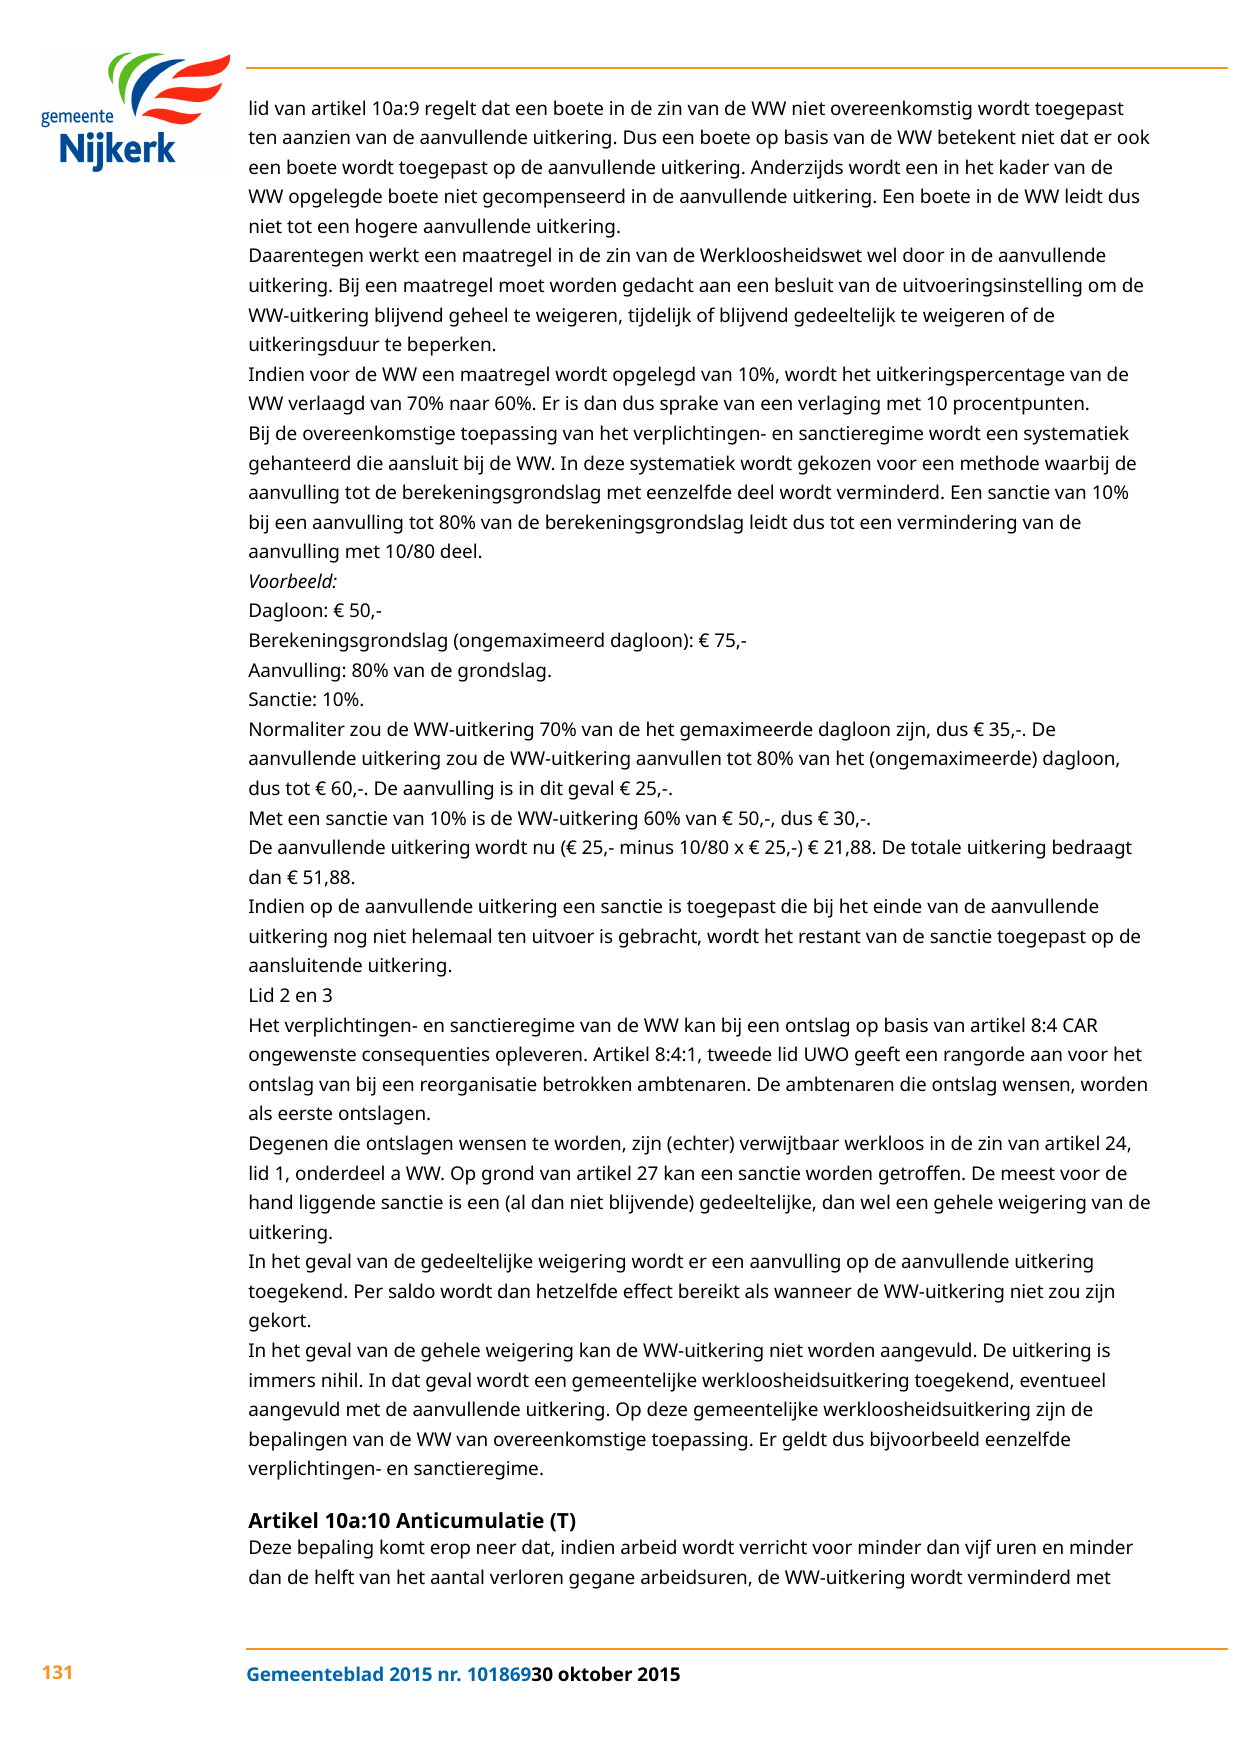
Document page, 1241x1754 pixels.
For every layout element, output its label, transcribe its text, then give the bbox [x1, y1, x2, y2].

text Degenen die ontslagen wensen te worden, zijn (echter) verwijtbaar werkloos in de zin van artikel 24, lid 1, onderdeel a WW. Op grond van artikel 27 kan een sanctie worden getroffen. De meest voor de hand liggende sanctie is een (al dan niet blijvende) gedeeltelijke, dan wel een gehele weigering van de uitkering. [248, 1130, 1152, 1245]
text lid van artikel 10a:9 regelt dat een boete in de zin van de WW niet overeenkomstig wordt toegepast ten aanzien van de aanvullende uitkering. Dus een boete op basis van de WW betekent niet dat er ook een boete wordt toegepast op de aanvullende uitkering. Anderzijds wordt een in het kader van de WW opgelegde boete niet gecompenseerd in de aanvullende uitkering. Een boete in de WW leidt dus niet tot een hogere aanvullende uitkering. [248, 95, 1152, 239]
text In het geval van de gehele weigering kan de WW-uitkering niet worden aangevuld. De uitkering is immers nihil. In dat geval wordt een gemeentelijke werkloosheidsuitkering toegekend, eventueel aangevuld met de aanvullende uitkering. Op deze gemeentelijke werkloosheidsuitkering zijn de bepalingen van de WW van overeenkomstige toepassing. Er geldt dus bijvoorbeeld eenzelfde verplichtingen- en sanctieregime. [248, 1337, 1152, 1481]
picture [41, 47, 231, 172]
text Normaliter zou de WW-uitkering 70% van de het gemaximeerde dagloon zijn, dus € 35,-. De aanvullende uitkering zou de WW-uitkering aanvullen tot 80% van het (ongemaximeerde) dagloon, dus tot € 60,-. De aanvulling is in dit geval € 25,-. [248, 716, 1152, 801]
text Indien op de aanvullende uitkering een sanctie is toegepast die bij het einde van de aanvullende uitkering nog niet helemaal ten uitvoer is gebracht, wordt het restant van de sanctie toegepast op de aansluitende uitkering. [248, 893, 1152, 978]
text In het geval van de gedeeltelijke weigering wordt er een aanvulling op de aanvullende uitkering toegekend. Per saldo wordt dan hetzelfde effect bereikt als wanneer de WW-uitkering niet zou zijn gekort. [248, 1248, 1152, 1333]
text De aanvullende uitkering wordt nu (€ 25,- minus 10/80 x € 25,-) € 21,88. De totale uitkering bedraagt dan € 51,88. [248, 834, 1152, 890]
text Bij de overeenkomstige toepassing van het verplichtingen- en sanctieregime wordt een systematiek gehanteerd die aansluit bij de WW. In deze systematiek wordt gekozen voor een methode waarbij de aanvulling tot de berekeningsgrondslag met eenzelfde deel wordt verminderd. Een sanctie van 10% bij een aanvulling tot 80% van de berekeningsgrondslag leidt dus tot een vermindering van de aanvulling met 10/80 deel. [248, 420, 1152, 564]
text Voorbeeld: [248, 568, 1152, 594]
text Daarentegen werkt een maatregel in de zin van de Werkloosheidswet wel door in de aanvullende uitkering. Bij een maatregel moet worden gedacht aan een besluit van de uitvoeringsinstelling om de WW-uitkering blijvend geheel te weigeren, tijdelijk of blijvend gedeeltelijk te weigeren of de uitkeringsduur te beperken. [248, 243, 1152, 357]
text Sanctie: 10%. [248, 686, 1152, 712]
text Dagloon: € 50,- [248, 598, 1152, 623]
text Artikel 10a:10 Anticumulatie (T) [248, 1506, 1152, 1534]
text Aanvulling: 80% van de grondslag. [248, 657, 1152, 683]
text Indien voor de WW een maatregel wordt opgelegd van 10%, wordt het uitkeringspercentage van de WW verlaagd van 70% naar 60%. Er is dan dus sprake van een verlaging met 10 procentpunten. [248, 361, 1152, 416]
text Met een sanctie van 10% is de WW-uitkering 60% van € 50,-, dus € 30,-. [248, 805, 1152, 831]
text Berekeningsgrondslag (ongemaximeerd dagloon): € 75,- [248, 627, 1152, 653]
text Deze bepaling komt erop neer dat, indien arbeid wordt verricht voor minder dan vijf uren en minder dan de helft van het aantal verloren gegane arbeidsuren, de WW-uitkering wordt verminderd met [248, 1534, 1152, 1590]
text Lid 2 en 3 [248, 982, 1152, 1008]
text Het verplichtingen- en sanctieregime van de WW kan bij een ontslag op basis van artikel 8:4 CAR ongewenste consequenties opleveren. Artikel 8:4:1, tweede lid UWO geeft een rangorde aan voor het ontslag van bij een reorganisatie betrokken ambtenaren. De ambtenaren die ontslag wensen, worden als eerste ontslagen. [248, 1012, 1152, 1126]
